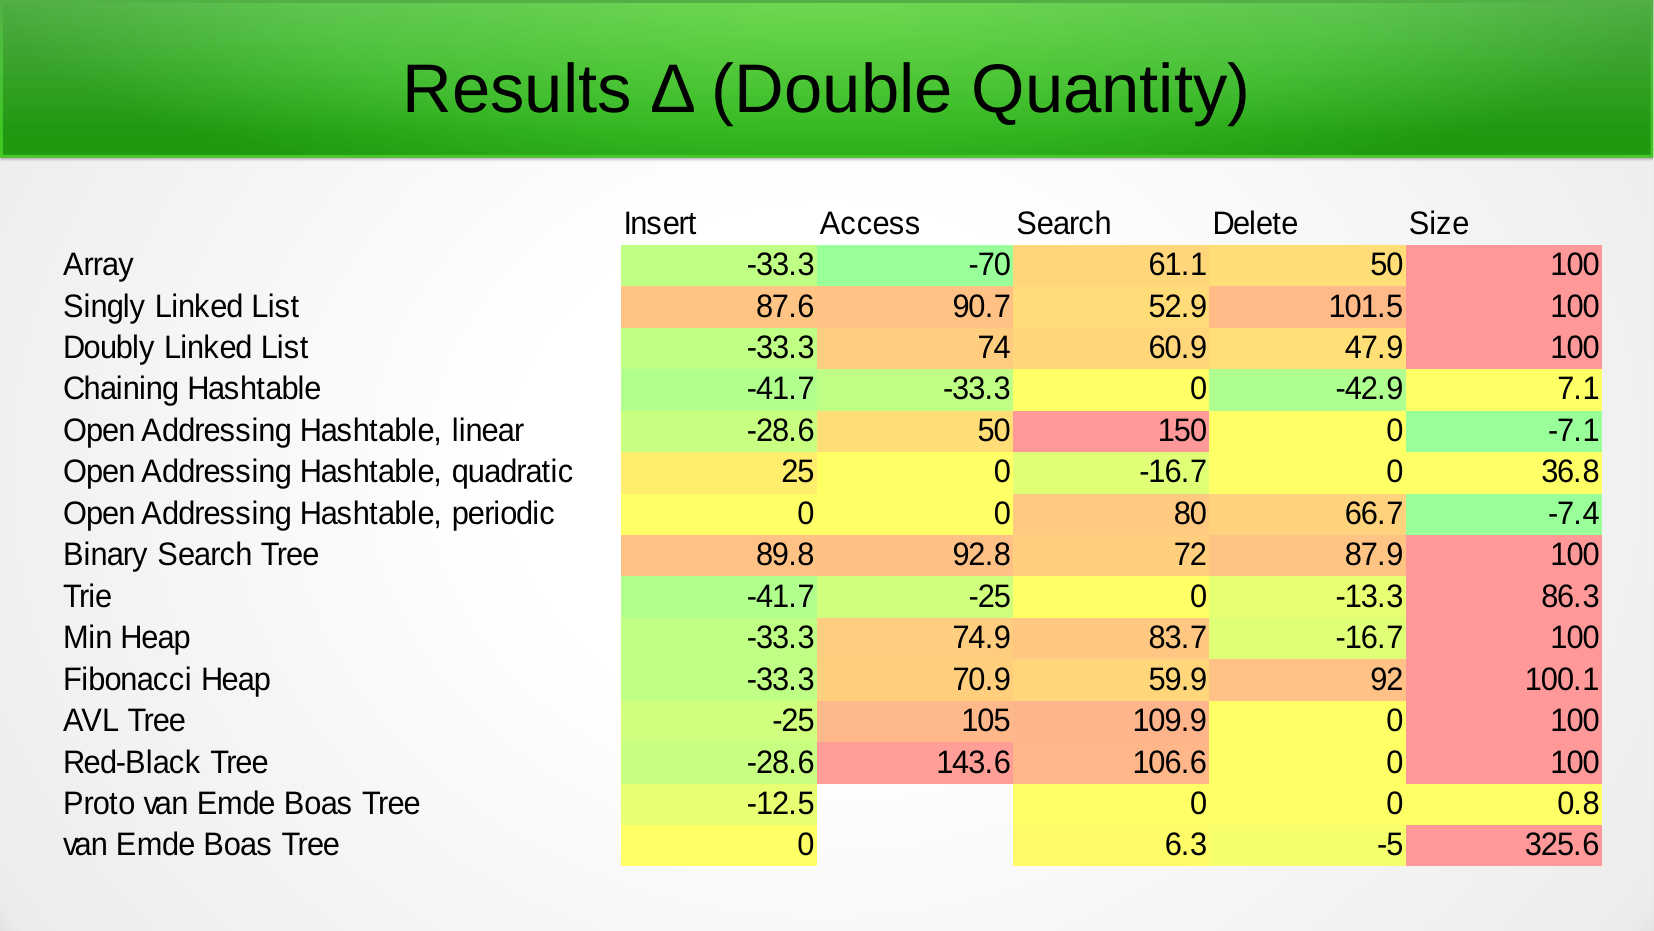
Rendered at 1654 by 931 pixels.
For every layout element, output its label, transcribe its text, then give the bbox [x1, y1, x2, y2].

title Results Δ (Double Quantity) [82, 35, 1571, 142]
chart [60, 203, 1606, 871]
